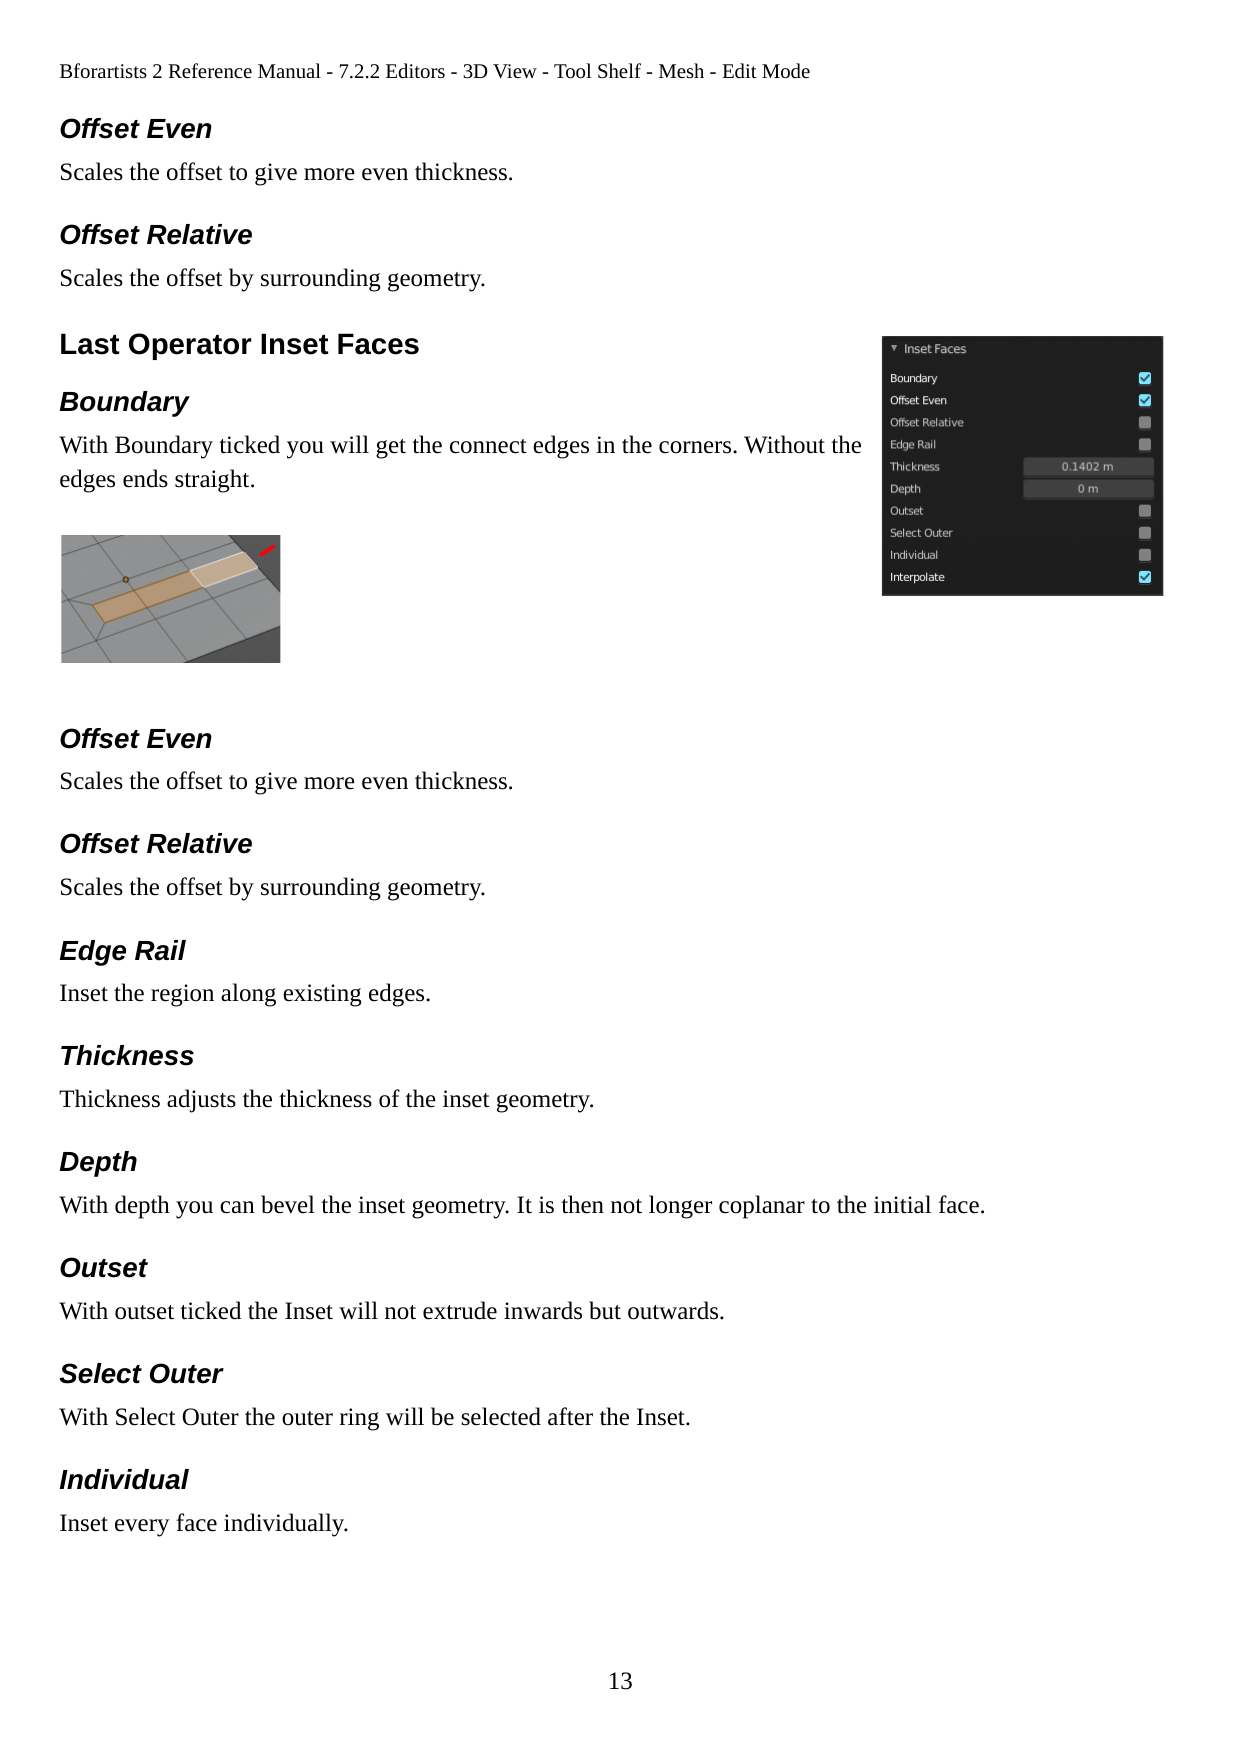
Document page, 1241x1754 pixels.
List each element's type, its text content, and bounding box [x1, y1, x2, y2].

text Scales the offset to give more even thickness. [59, 157, 1181, 186]
text Inset every face individually. [59, 1508, 1181, 1537]
subtitle Offset Relative [59, 828, 1181, 860]
text With Select Outer the outer ring will be selected after the Inset. [59, 1402, 1181, 1431]
subtitle Last Operator Inset Faces [59, 327, 1181, 360]
subtitle Depth [59, 1146, 1181, 1178]
subtitle Boundary [59, 385, 881, 417]
text With Boundary ticked you will get the connect edges in the corners. Without the edges ends straight. [59, 430, 881, 493]
picture [881, 336, 1164, 596]
subtitle Offset Even [59, 722, 1181, 754]
text Inset the region along existing edges. [59, 978, 1181, 1007]
subtitle Offset Even [59, 113, 1181, 144]
text Thickness adjusts the thickness of the inset geometry. [59, 1084, 1181, 1113]
subtitle Offset Relative [59, 218, 1181, 250]
picture [61, 535, 281, 663]
subtitle Thickness [59, 1040, 1181, 1072]
subtitle Individual [59, 1463, 1181, 1495]
subtitle Outset [59, 1252, 1181, 1283]
text With outset ticked the Inset will not extrude inwards but outwards. [59, 1296, 1181, 1325]
text Scales the offset by surrounding geometry. [59, 263, 1181, 292]
text Scales the offset to give more even thickness. [59, 766, 1181, 795]
text Scales the offset by surrounding geometry. [59, 872, 1181, 901]
subtitle Edge Rail [59, 934, 1181, 966]
subtitle [1164, 385, 1181, 417]
text With depth you can bevel the inset geometry. It is then not longer coplanar to the initial face. [59, 1190, 1181, 1219]
subtitle Select Outer [59, 1358, 1181, 1389]
